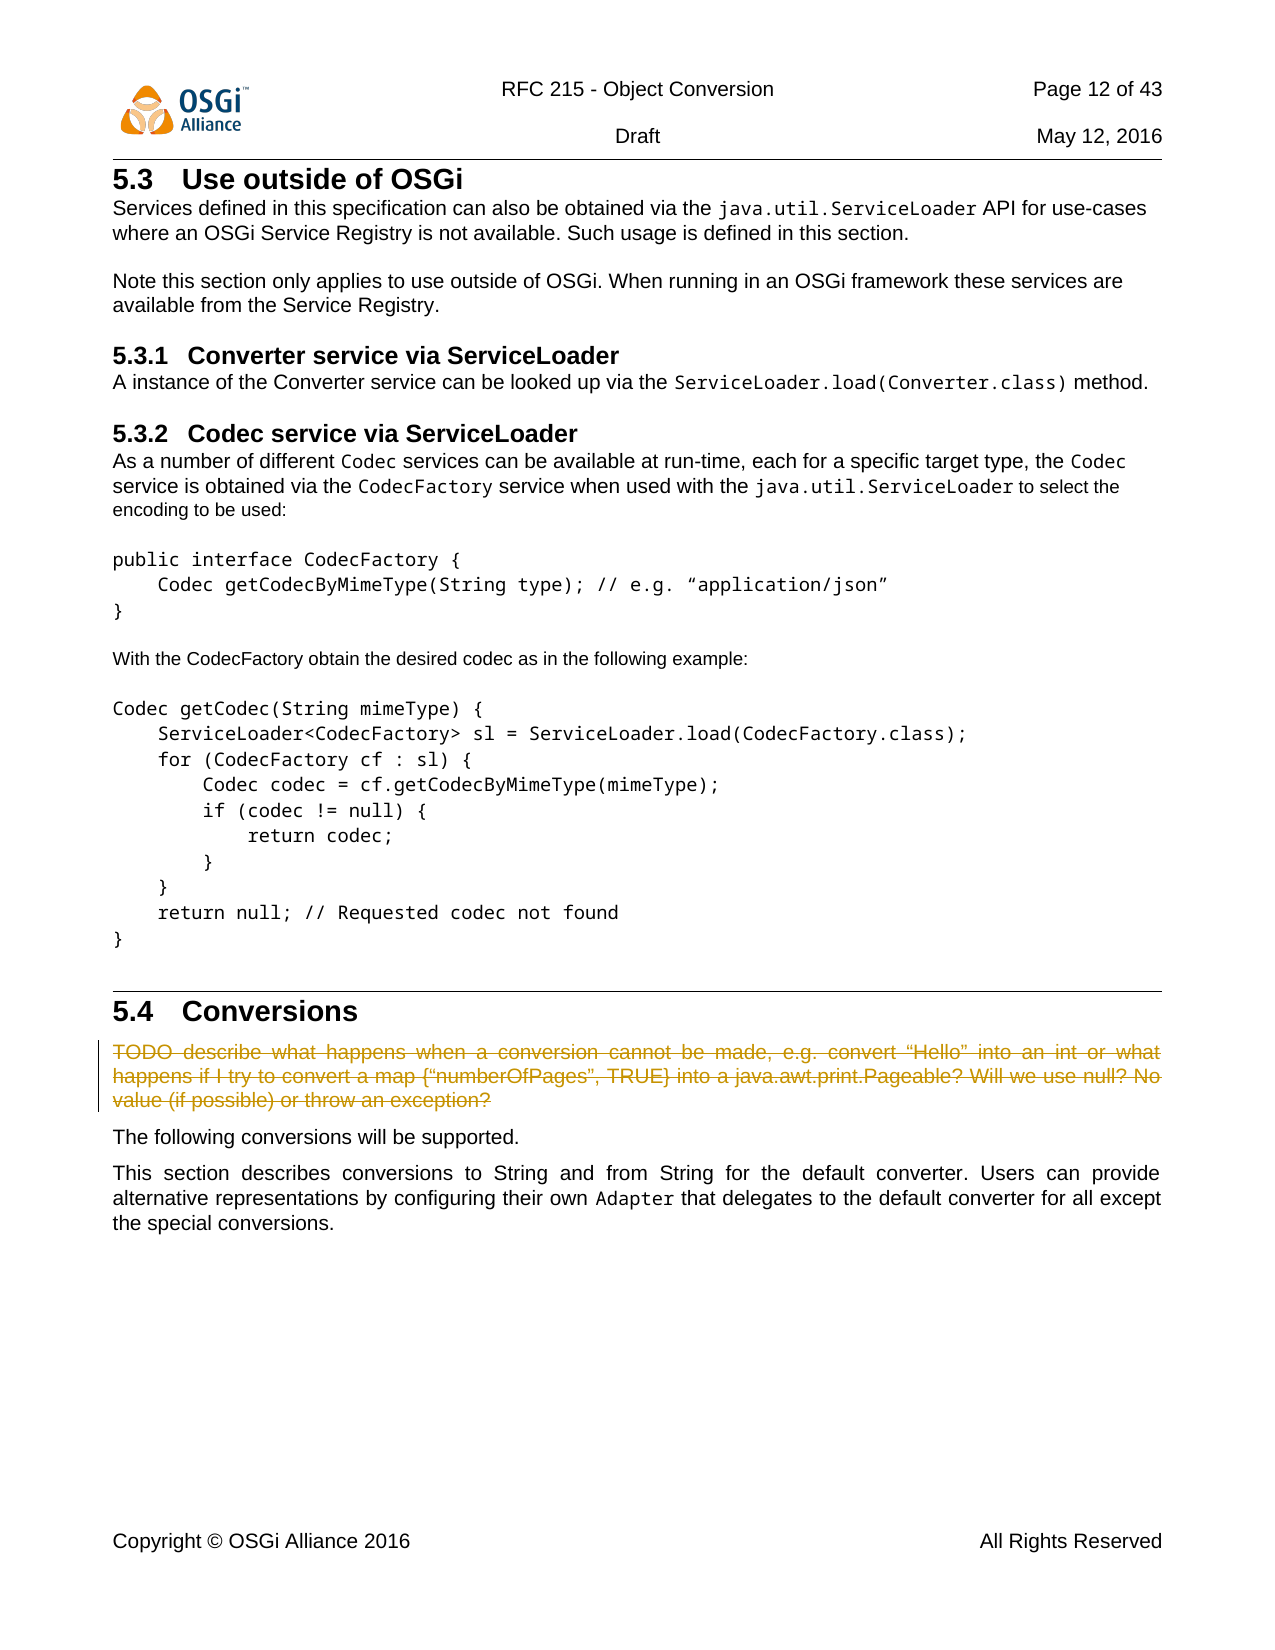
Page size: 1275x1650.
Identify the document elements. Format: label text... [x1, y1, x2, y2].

picture [113, 78, 257, 142]
text As a number of different Codec services can be available at run-time, each for a specific target type, the Codec service is obtained via the CodecFactory service when used with the java.util.ServiceLoader to select the encoding to be used: [112, 448, 1162, 521]
text The following conversions will be supported. [112, 1124, 1162, 1148]
text return null; // Requested codec not found [112, 899, 1162, 925]
text return codec; [112, 823, 1162, 848]
text With the CodecFactory obtain the desired codec as in the following example: [112, 648, 1162, 670]
text } [112, 848, 1162, 874]
text A instance of the Converter service can be looked up via the ServiceLoader.load(Converter.class) method. [112, 370, 1162, 395]
text public interface CodecFactory { [112, 546, 1162, 572]
text Services defined in this specification can also be obtained via the java.util.ServiceLoader API for use-cases where an OSGi Service Registry is not available. Such usage is defined in this section. [112, 196, 1162, 245]
text ServiceLoader<CodecFactory> sl = ServiceLoader.load(CodecFactory.class); [112, 721, 1162, 746]
subtitle Converter service via ServiceLoader [112, 341, 1162, 370]
subtitle Conversions [112, 992, 1162, 1028]
text This section describes conversions to String and from String for the default converter. Users can provide alternative representations by configuring their own Adapter that delegates to the default converter for all except the special conversions. [112, 1161, 1162, 1234]
text } [112, 925, 1162, 950]
text for (CodecFactory cf : sl) { [112, 746, 1162, 772]
text } [112, 597, 1162, 623]
text Codec codec = cf.getCodecByMimeType(mimeType); [112, 772, 1162, 797]
subtitle Codec service via ServiceLoader [112, 419, 1162, 448]
text if (codec != null) { [112, 797, 1162, 823]
text Note this section only applies to use outside of OSGi. When running in an OSGi framework these services are available from the Service Registry. [112, 269, 1162, 317]
text Codec getCodec(String mimeType) { [112, 695, 1162, 721]
text Codec getCodecByMimeType(String type); // e.g. “application/json” [112, 572, 1162, 597]
subtitle Use outside of OSGi [112, 160, 1162, 196]
text } [112, 874, 1162, 899]
